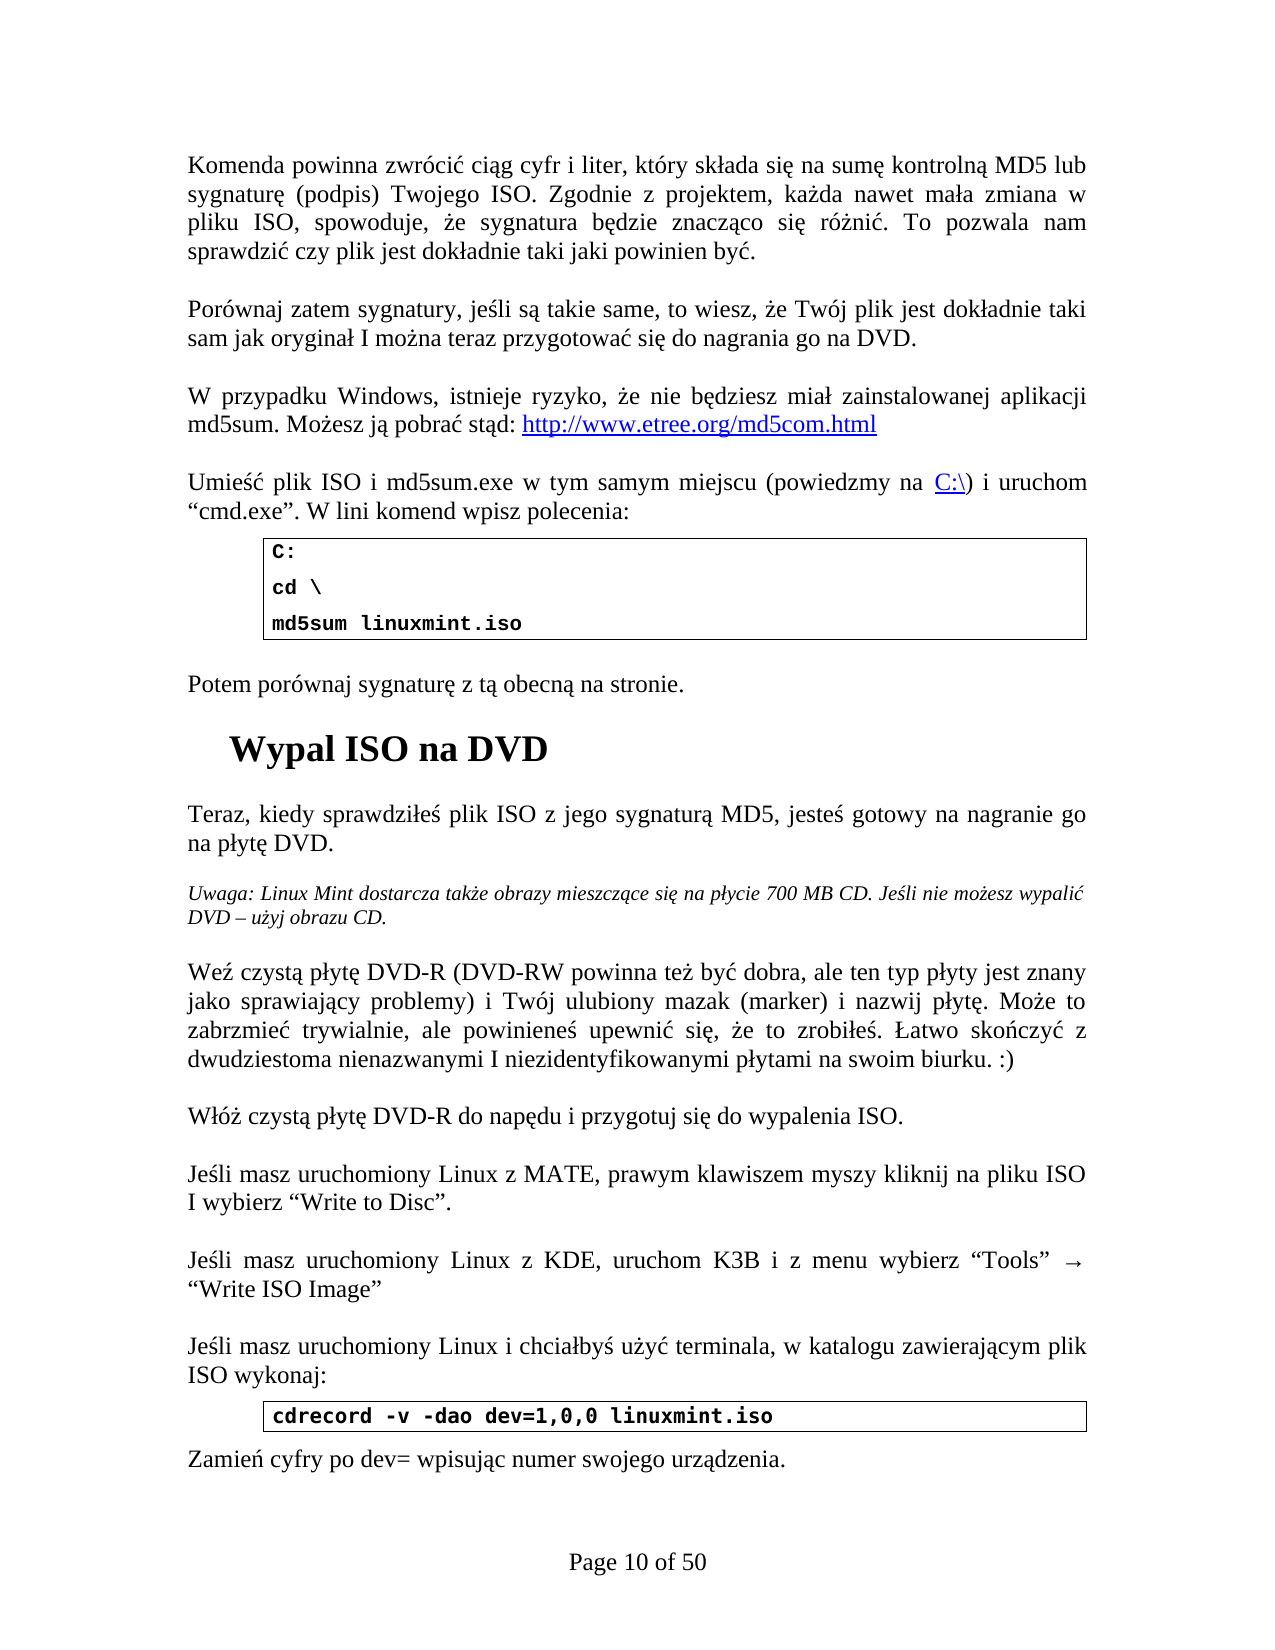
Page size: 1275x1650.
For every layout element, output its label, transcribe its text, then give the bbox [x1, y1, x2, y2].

text Weź czystą płytę DVD-R (DVD-RW powinna też być dobra, ale ten typ płyty jest znany jako sprawiający problemy) i Twój ulubiony mazak (marker) i nazwij płytę. Może to zabrzmieć trywialnie, ale powinieneś upewnić się, że to zrobiłeś. Łatwo skończyć z dwudziestoma nienazwanymi I niezidentyfikowanymi płytami na swoim biurku. :) [187, 957, 1087, 1072]
text Teraz, kiedy sprawdziłeś plik ISO z jego sygnaturą MD5, jesteś gotowy na nagranie go na płytę DVD. [187, 799, 1087, 857]
text Komenda powinna zwrócić ciąg cyfr i liter, który składa się na sumę kontrolną MD5 lub sygnaturę (podpis) Twojego ISO. Zgodnie z projektem, każda nawet mała zmiana w pliku ISO, spowoduje, że sygnatura będzie znacząco się różnić. To pozwala nam sprawdzić czy plik jest dokładnie taki jaki powinien być. [187, 150, 1087, 265]
text Potem porównaj sygnaturę z tą obecną na stronie. [187, 669, 1087, 698]
text cd \ [264, 574, 1086, 600]
subtitle Wypal ISO na DVD [187, 727, 1087, 770]
text W przypadku Windows, istnieje ryzyko, że nie będziesz miał zainstalowanej aplikacji md5sum. Możesz ją pobrać stąd: http://www.etree.org/md5com.html [187, 381, 1087, 438]
text Jeśli masz uruchomiony Linux z MATE, prawym klawiszem myszy kliknij na pliku ISO I wybierz “Write to Disc”. [187, 1159, 1087, 1216]
text Uwaga: Linux Mint dostarcza także obrazy mieszczące się na płycie 700 MB CD. Jeśli nie możesz wypalić DVD – użyj obrazu CD. [187, 881, 1087, 929]
text Porównaj zatem sygnatury, jeśli są takie same, to wiesz, że Twój plik jest dokładnie taki sam jak oryginał I można teraz przygotować się do nagrania go na DVD. [187, 294, 1087, 352]
text Włóż czystą płytę DVD-R do napędu i przygotuj się do wypalenia ISO. [187, 1101, 1087, 1130]
text Jeśli masz uruchomiony Linux i chciałbyś użyć terminala, w katalogu zawierającym plik ISO wykonaj: [187, 1331, 1087, 1389]
text C: [264, 539, 1086, 564]
text Zamień cyfry po dev= wpisując numer swojego urządzenia. [187, 1444, 1087, 1473]
text Umieść plik ISO i md5sum.exe w tym samym miejscu (powiedzmy na C:\) i uruchom “cmd.exe”. W lini komend wpisz polecenia: [187, 467, 1087, 525]
text Jeśli masz uruchomiony Linux z KDE, uruchom K3B i z menu wybierz “Tools” → “Write ISO Image” [187, 1245, 1087, 1302]
text md5sum linuxmint.iso [264, 610, 1086, 639]
text cdrecord -v -dao dev=1,0,0 linuxmint.iso [264, 1402, 1086, 1431]
